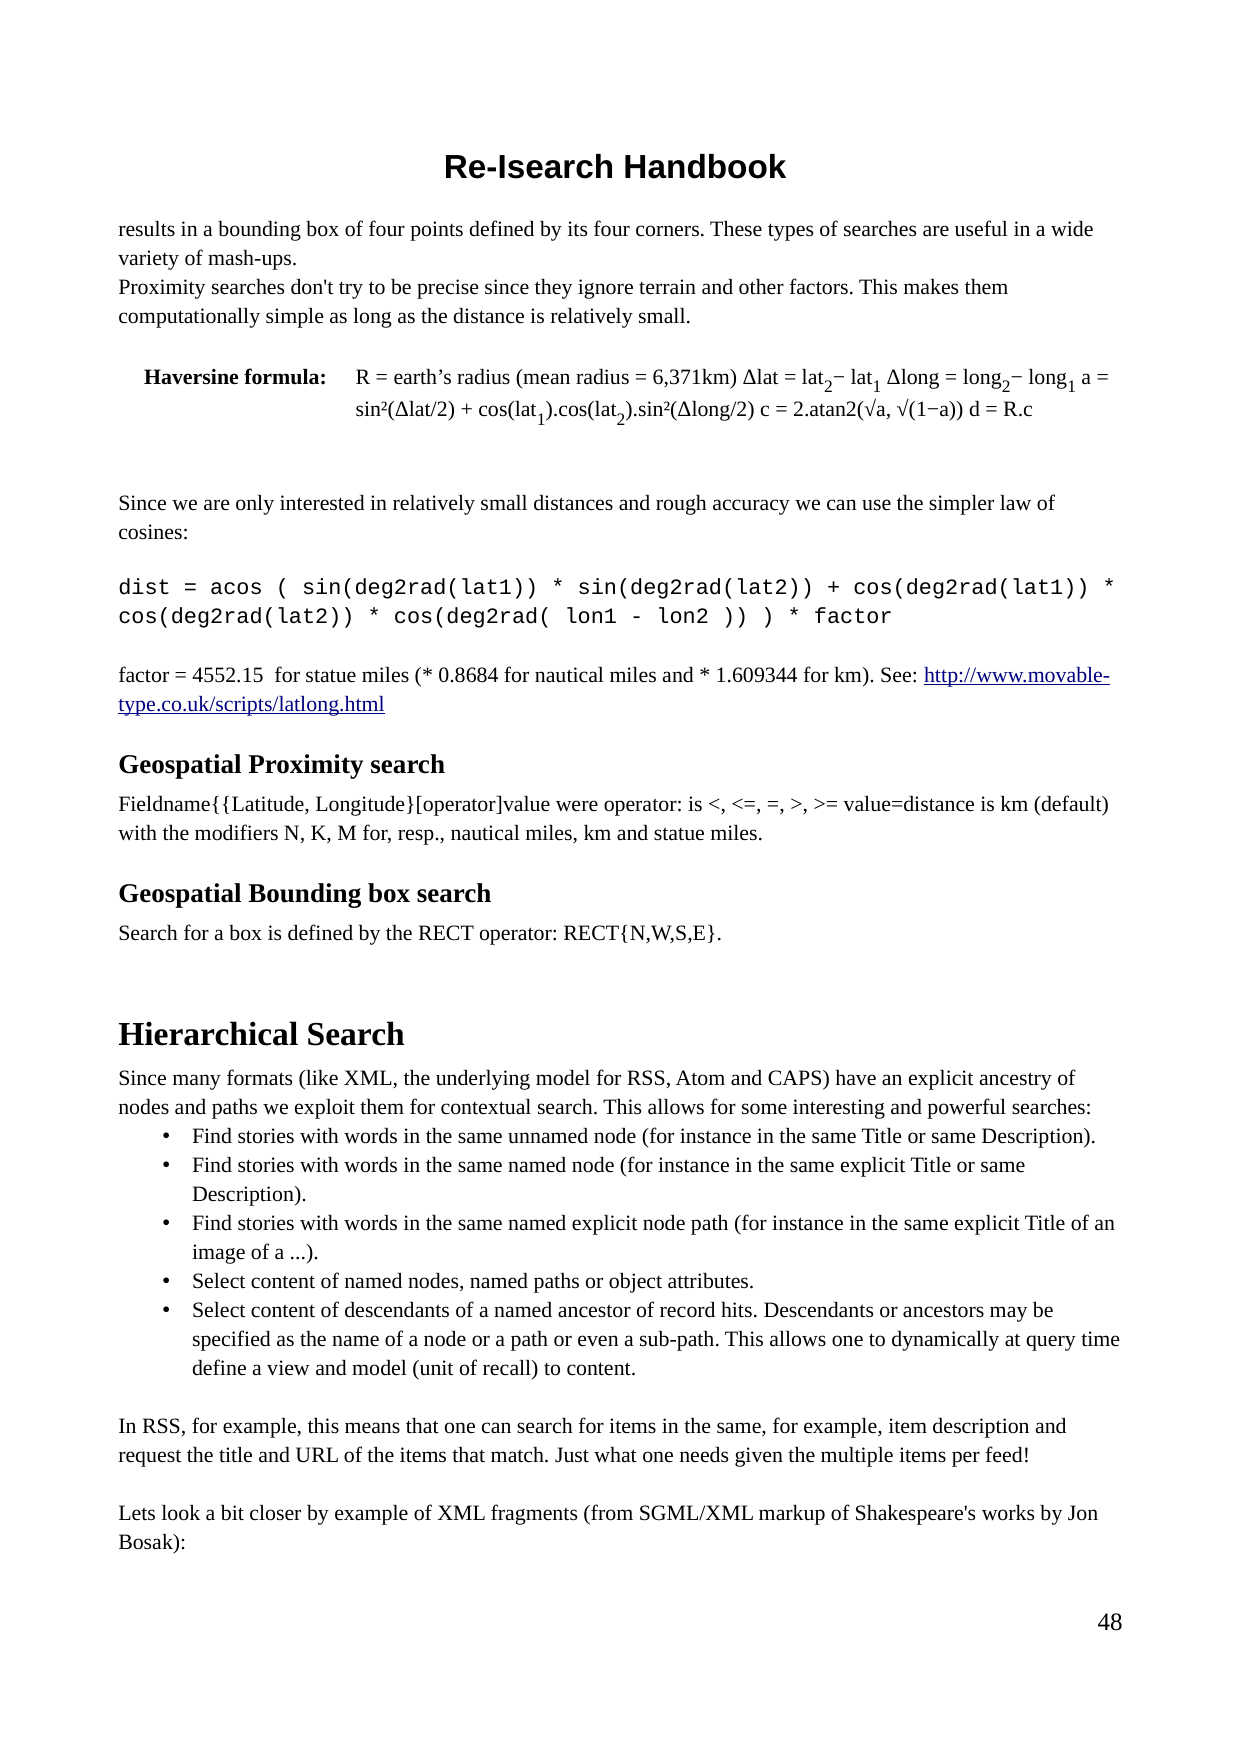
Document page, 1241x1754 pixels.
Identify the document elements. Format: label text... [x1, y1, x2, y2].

text Since we are only interested in relatively small distances and rough accuracy we can use the simpler law of cosines: [118, 490, 1122, 544]
text Proximity searches don't try to be precise since they ignore terrain and other factors. This makes them computationally simple as long as the distance is relatively small. [118, 274, 1122, 328]
text In RSS, for example, this means that one can search for items in the same, for example, item description and request the title and URL of the items that match. Just what one needs given the multiple items per feed! [118, 1413, 1122, 1467]
list Select content of named nodes, named paths or object attributes. [162, 1268, 1122, 1293]
subtitle Geospatial Proximity search [118, 748, 1122, 779]
table_header R = earth’s radius (mean radius = 6,371km) Δlat = lat2− lat1 Δlong = long2− long1 a = sin²(Δlat/2) + cos(lat1).cos(lat2).sin²(Δlong/2) c = 2.atan2(√a, √(1−a)) d = R.c [353, 361, 1157, 461]
list Find stories with words in the same unnamed node (for instance in the same Title or same Description). [162, 1123, 1122, 1148]
text results in a bounding box of four points defined by its four corners. These types of searches are useful in a wide variety of mash-ups. [118, 216, 1122, 270]
list Find stories with words in the same named explicit node path (for instance in the same explicit Title of an image of a ...). [162, 1210, 1122, 1264]
text Fieldname{{Latitude, Longitude}[operator]value were operator: is <, <=, =, >, >= value=distance is km (default) with the modifiers N, K, M for, resp., nautical miles, km and statue miles. [118, 791, 1122, 846]
text Since many formats (like XML, the underlying model for RSS, Atom and CAPS) have an explicit ancestry of nodes and paths we exploit them for contextual search. This allows for some interesting and powerful searches: [118, 1065, 1122, 1119]
table_header Haversine formula: [118, 361, 352, 461]
text factor = 4552.15 for statue miles (* 0.8684 for nautical miles and * 1.609344 for km). See: http://www.movable-type.co.uk/scripts/latlong.html [118, 662, 1122, 716]
subtitle Geospatial Bounding box search [118, 877, 1122, 908]
list Find stories with words in the same named node (for instance in the same explicit Title or same Description). [162, 1152, 1122, 1206]
text Lets look a bit closer by example of XML fragments (from SGML/XML markup of Shakespeare's works by Jon Bosak): [118, 1471, 1122, 1554]
text dist = acos ( sin(deg2rad(lat1)) * sin(deg2rad(lat2)) + cos(deg2rad(lat1)) * cos(deg2rad(lat2)) * cos(deg2rad( lon1 - lon2 )) ) * factor [118, 576, 1122, 630]
list Select content of descendants of a named ancestor of record hits. Descendants or ancestors may be specified as the name of a node or a path or even a sub-path. This allows one to dynamically at query time define a view and model (unit of recall) to content. [162, 1297, 1122, 1380]
subtitle Hierarchical Search [118, 1014, 1122, 1053]
text Search for a box is defined by the RECT operator: RECT{N,W,S,E}. [118, 920, 1122, 946]
